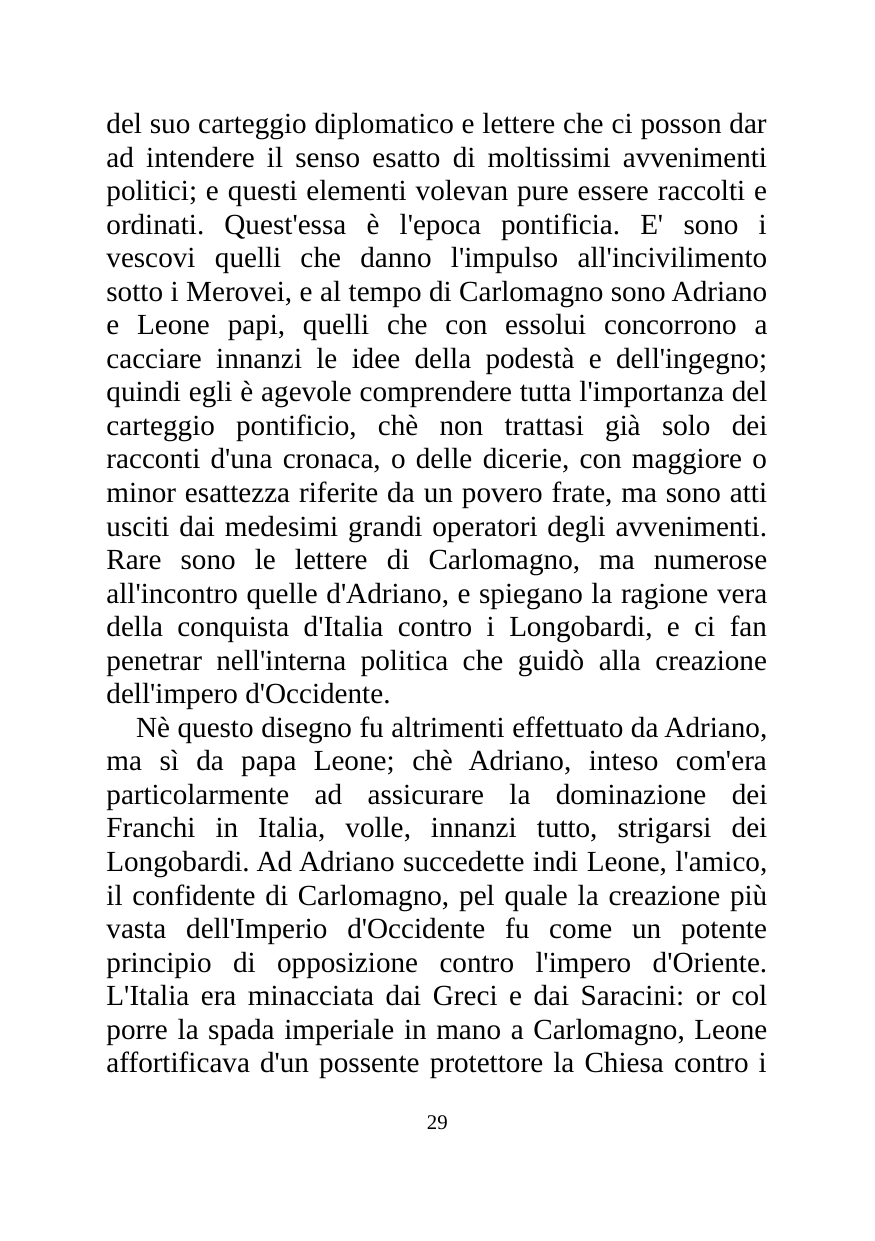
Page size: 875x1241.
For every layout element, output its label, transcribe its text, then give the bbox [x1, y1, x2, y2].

text Nè questo disegno fu altrimenti effettuato da Adriano, ma sì da papa Leone; chè Adriano, inteso com'era particolarmente ad assicurare la dominazione dei Franchi in Italia, volle, innanzi tutto, strigarsi dei Longobardi. Ad Adriano succedette indi Leone, l'amico, il confidente di Carlomagno, pel quale la creazione più vasta dell'Imperio d'Occidente fu come un potente principio di opposizione contro l'impero d'Oriente. L'Italia era minacciata dai Greci e dai Saracini: or col porre la spada imperiale in mano a Carlomagno, Leone affortificava d'un possente protettore la Chiesa contro i [106, 710, 768, 1079]
text del suo carteggio diplomatico e lettere che ci posson dar ad intendere il senso esatto di moltissimi avvenimenti politici; e questi elementi volevan pure essere raccolti e ordinati. Quest'essa è l'epoca pontificia. E' sono i vescovi quelli che danno l'impulso all'incivilimento sotto i Merovei, e al tempo di Carlomagno sono Adriano e Leone papi, quelli che con essolui concorrono a cacciare innanzi le idee della podestà e dell'ingegno; quindi egli è agevole comprendere tutta l'importanza del carteggio pontificio, chè non trattasi già solo dei racconti d'una cronaca, o delle dicerie, con maggiore o minor esattezza riferite da un povero frate, ma sono atti usciti dai medesimi grandi operatori degli avvenimenti. Rare sono le lettere di Carlomagno, ma numerose all'incontro quelle d'Adriano, e spiegano la ragione vera della conquista d'Italia contro i Longobardi, e ci fan penetrar nell'interna politica che guidò alla creazione dell'impero d'Occidente. [106, 106, 768, 710]
